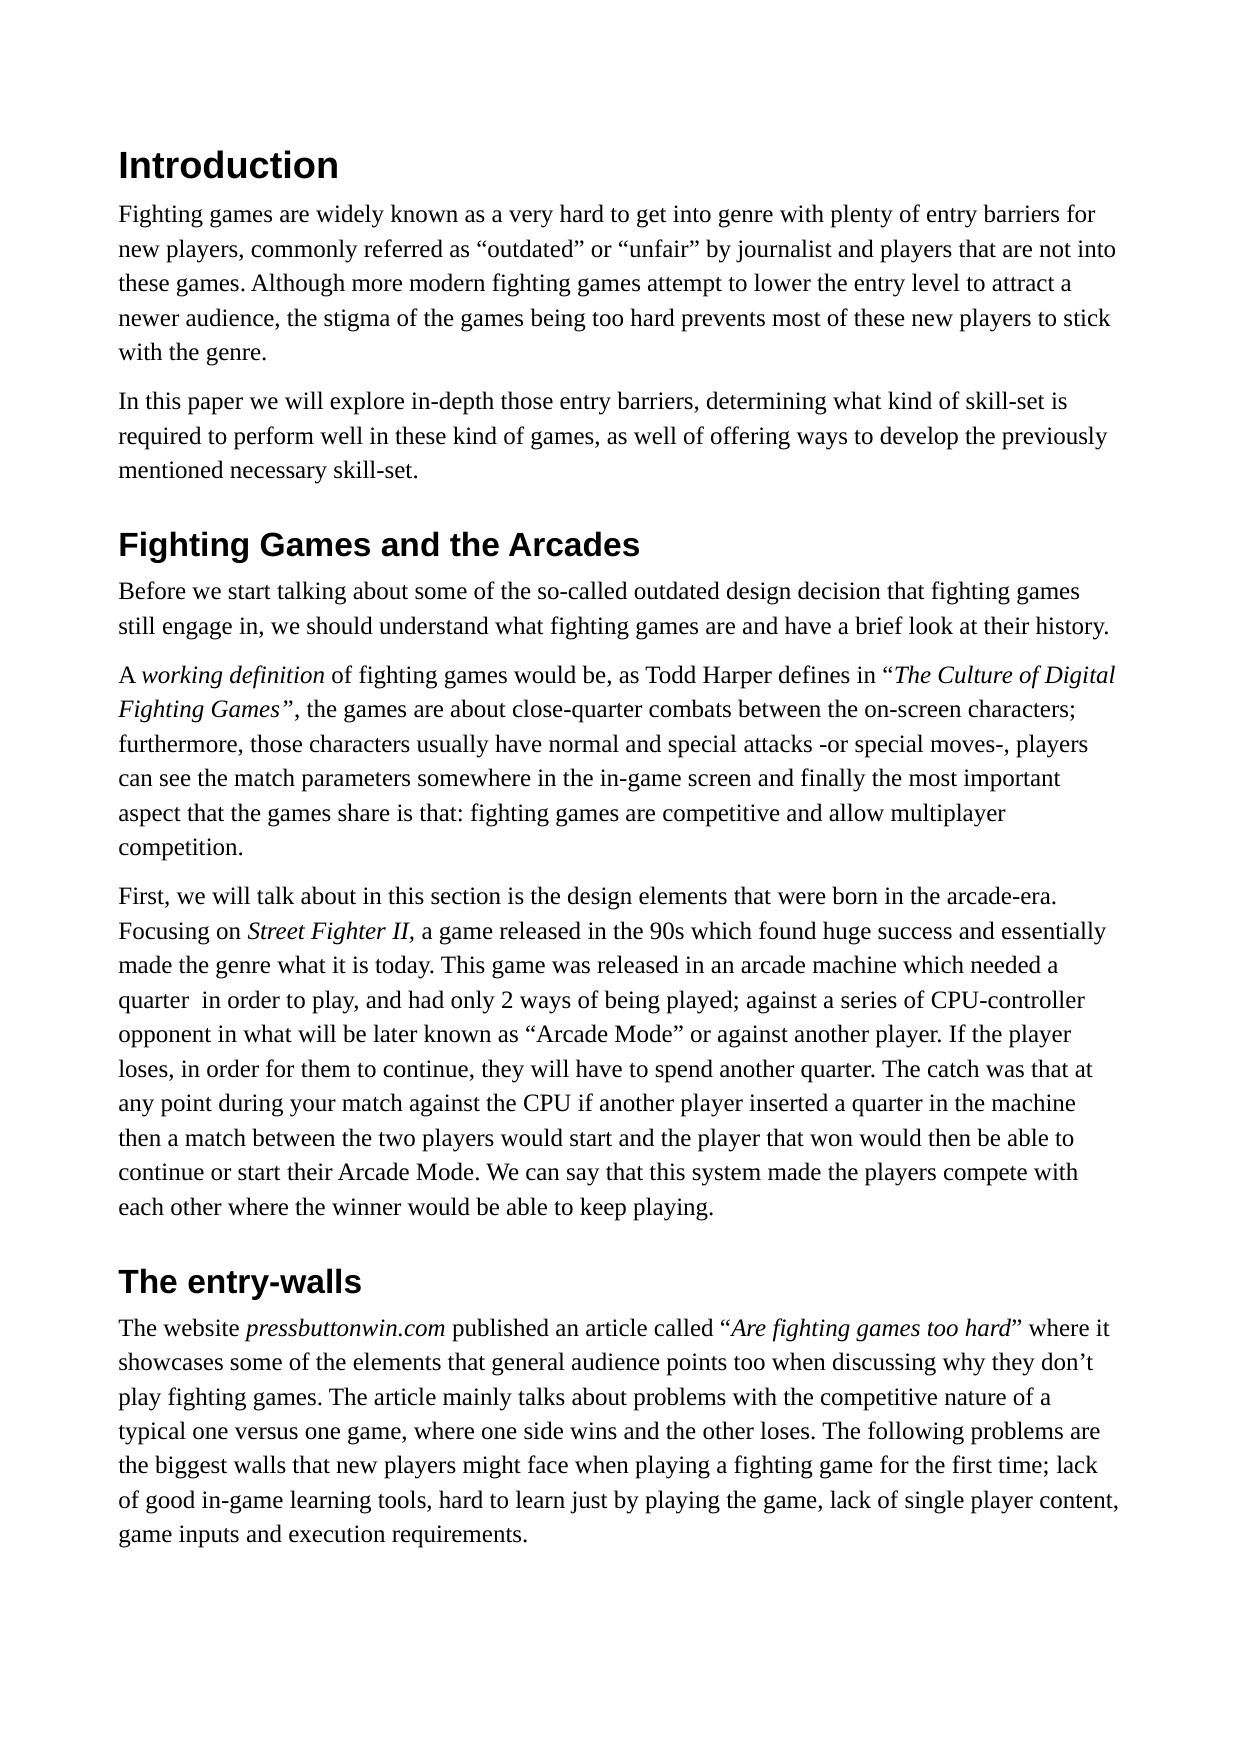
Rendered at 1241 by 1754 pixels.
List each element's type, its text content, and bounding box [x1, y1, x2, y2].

subtitle The entry-walls [118, 1261, 1122, 1300]
subtitle Introduction [118, 143, 1122, 187]
text First, we will talk about in this section is the design elements that were born in the arcade-era. Focusing on Street Fighter II, a game released in the 90s which found huge success and essentially made the genre what it is today. This game was released in an arcade machine which needed a quarter in order to play, and had only 2 ways of being played; against a series of CPU-controller opponent in what will be later known as “Arcade Mode” or against another player. If the player loses, in order for them to continue, they will have to spend another quarter. The catch was that at any point during your match against the CPU if another player inserted a quarter in the machine then a match between the two players would start and the player that won would then be able to continue or start their Arcade Mode. We can say that this system made the players compete with each other where the winner would be able to keep playing. [118, 881, 1122, 1220]
text In this paper we will explore in-depth those entry barriers, determining what kind of skill-set is required to perform well in these kind of games, as well of offering ways to develop the previously mentioned necessary skill-set. [118, 386, 1122, 484]
text A working definition of fighting games would be, as Todd Harper defines in “The Culture of Digital Fighting Games”, the games are about close-quarter combats between the on-screen characters; furthermore, those characters usually have normal and special attacks -or special moves-, players can see the match parameters somewhere in the in-game screen and finally the most important aspect that the games share is that: fighting games are competitive and allow multiplayer competition. [118, 660, 1122, 861]
text Before we start talking about some of the so-called outdated design decision that fighting games still engage in, we should understand what fighting games are and have a brief look at their history. [118, 576, 1122, 639]
text Fighting games are widely known as a very hard to get into genre with plenty of entry barriers for new players, commonly referred as “outdated” or “unfair” by journalist and players that are not into these games. Although more modern fighting games attempt to lower the entry level to attract a newer audience, the stigma of the games being too hard prevents most of these new players to stick with the genre. [118, 199, 1122, 366]
text The website pressbuttonwin.com published an article called “Are fighting games too hard” where it showcases some of the elements that general audience points too when discussing why they don’t play fighting games. The article mainly talks about problems with the competitive nature of a typical one versus one game, where one side wins and the other loses. The following problems are the biggest walls that new players might face when playing a fighting game for the first time; lack of good in-game learning tools, hard to learn just by playing the game, lack of single player content, game inputs and execution requirements. [118, 1313, 1122, 1548]
subtitle Fighting Games and the Arcades [118, 525, 1122, 564]
